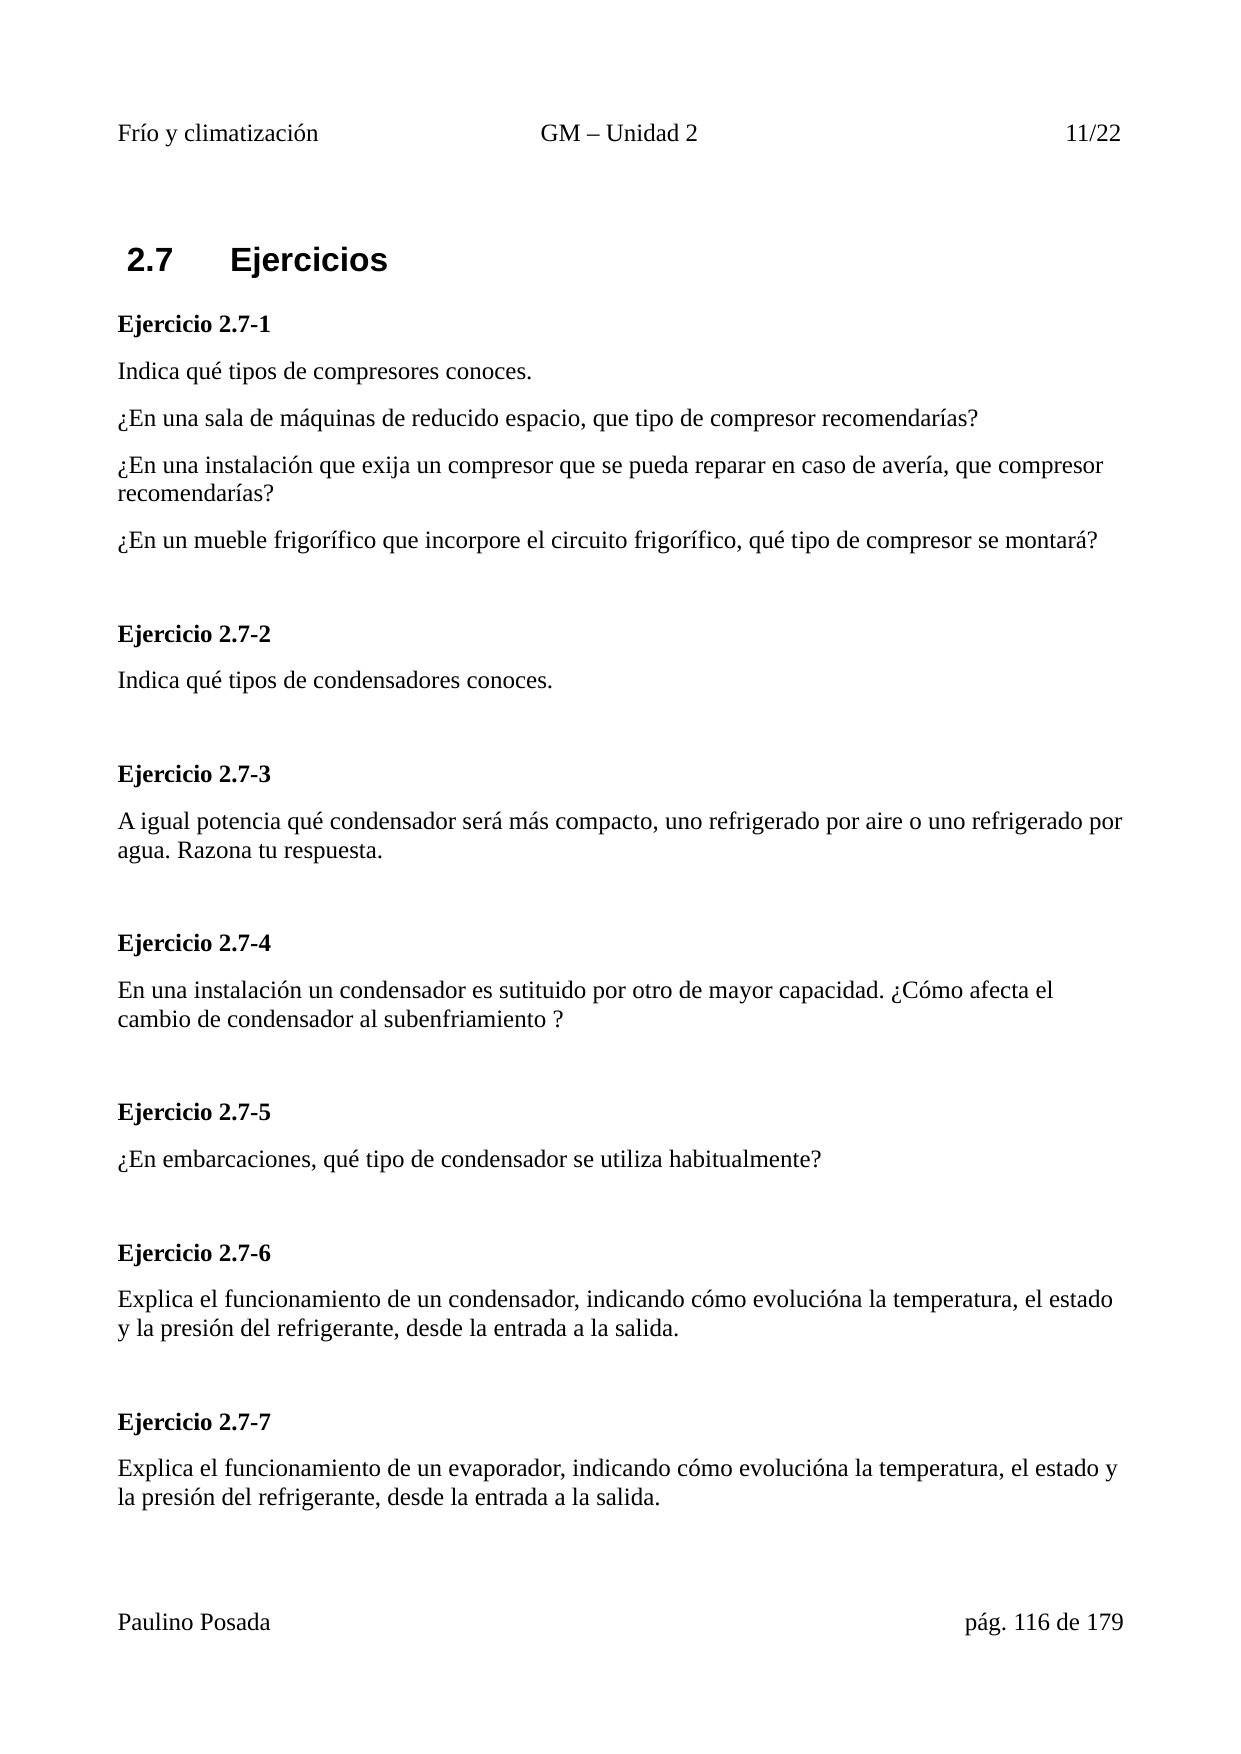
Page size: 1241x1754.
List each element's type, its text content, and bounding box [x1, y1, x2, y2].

text Ejercicio 2.7-6 [117, 1238, 1123, 1266]
text Explica el funcionamiento de un condensador, indicando cómo evolucióna la temperatura, el estado y la presión del refrigerante, desde la entrada a la salida. [117, 1284, 1123, 1342]
text ¿En una instalación que exija un compresor que se pueda reparar en caso de avería, que compresor recomendarías? [117, 450, 1123, 507]
text Ejercicio 2.7-5 [117, 1097, 1123, 1126]
text Ejercicio 2.7-3 [117, 759, 1123, 788]
text A igual potencia qué condensador será más compacto, uno refrigerado por aire o uno refrigerado por agua. Razona tu respuesta. [117, 806, 1123, 863]
text Indica qué tipos de condensadores conoces. [117, 666, 1123, 694]
text ¿En una sala de máquinas de reducido espacio, que tipo de compresor recomendarías? [117, 403, 1123, 432]
text Ejercicio 2.7-2 [117, 619, 1123, 648]
text Ejercicio 2.7-1 [117, 309, 1123, 338]
text ¿En un mueble frigorífico que incorpore el circuito frigorífico, qué tipo de compresor se montará? [117, 525, 1123, 554]
text Ejercicio 2.7-7 [117, 1407, 1123, 1435]
text ¿En embarcaciones, qué tipo de condensador se utiliza habitualmente? [117, 1144, 1123, 1173]
text Explica el funcionamiento de un evaporador, indicando cómo evolucióna la temperatura, el estado y la presión del refrigerante, desde la entrada a la salida. [117, 1453, 1123, 1511]
text Ejercicio 2.7-4 [117, 928, 1123, 957]
subtitle Ejercicios [117, 240, 1123, 279]
text En una instalación un condensador es sutituido por otro de mayor capacidad. ¿Cómo afecta el cambio de condensador al subenfriamiento ? [117, 975, 1123, 1032]
text Indica qué tipos de compresores conoces. [117, 356, 1123, 385]
